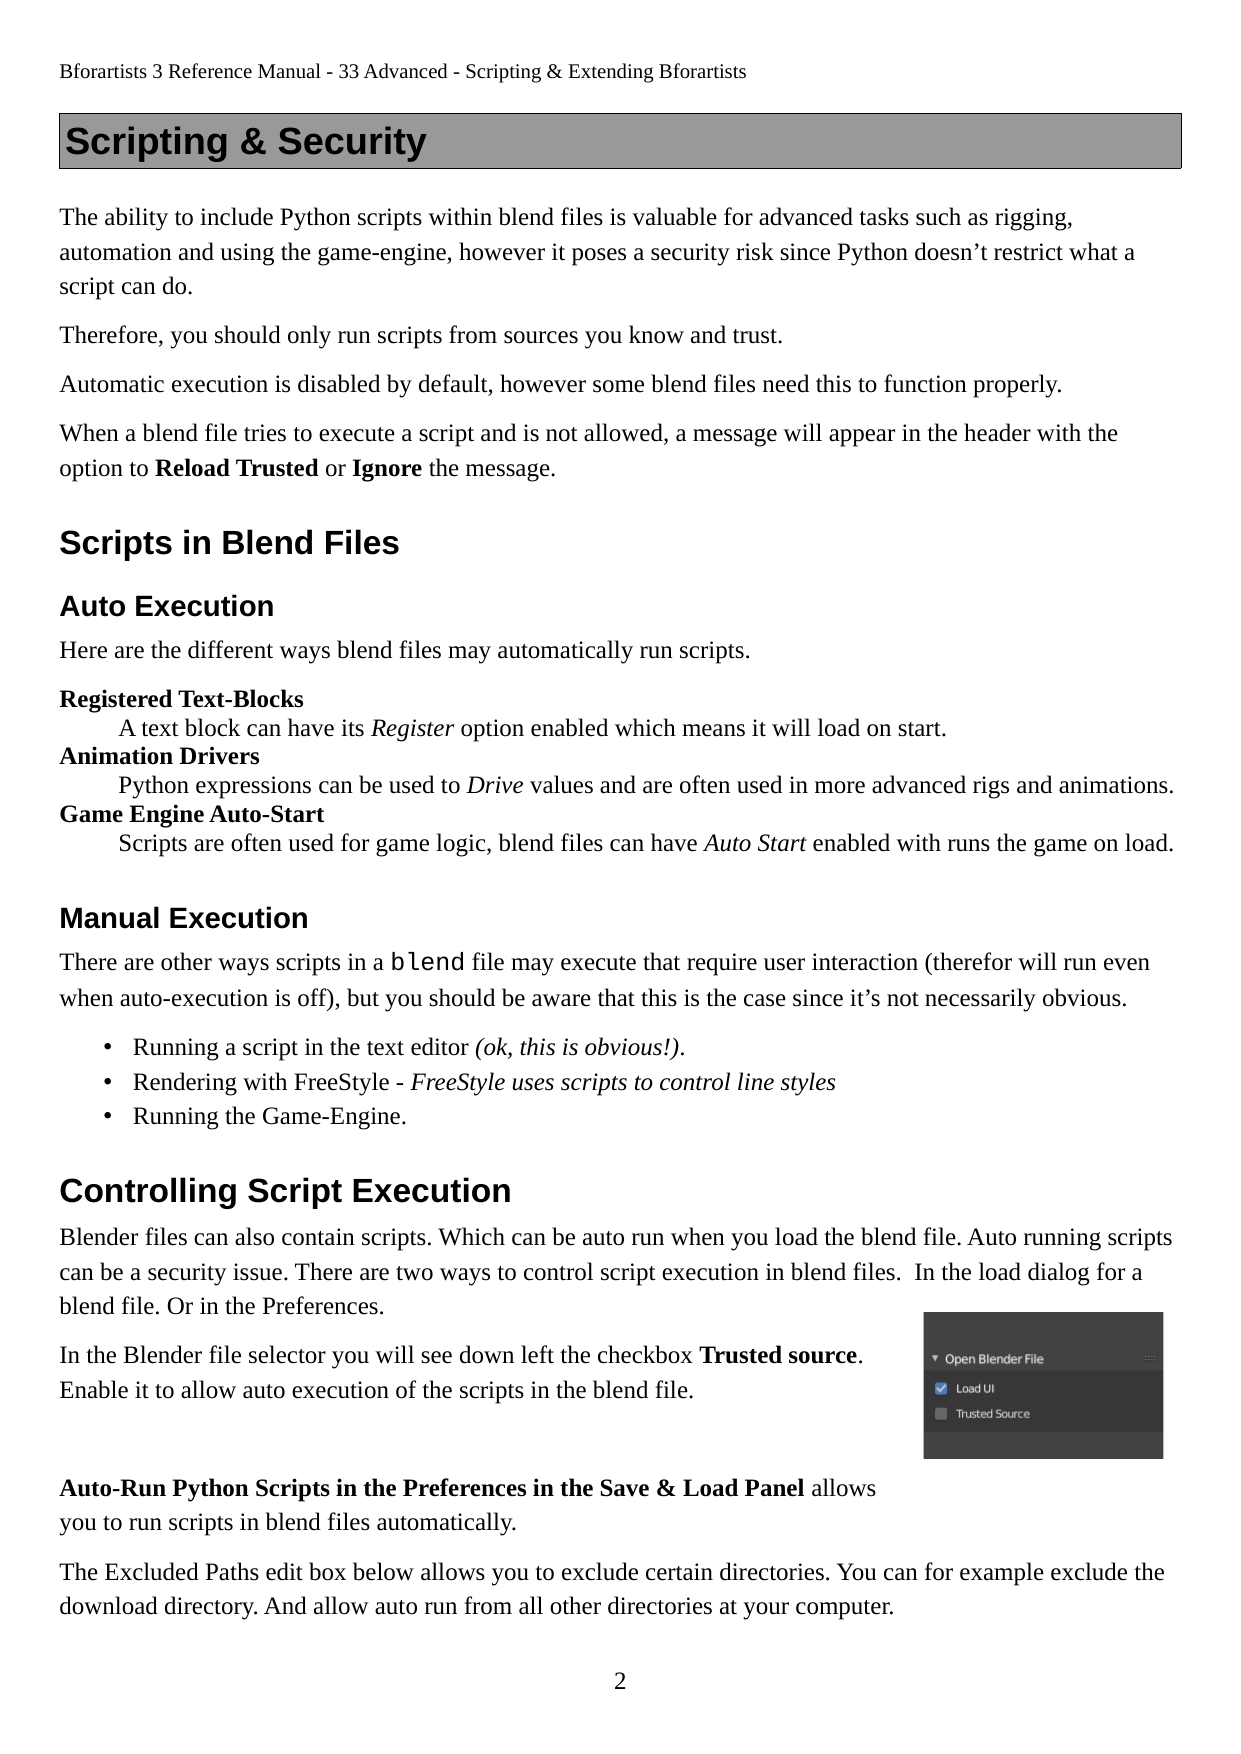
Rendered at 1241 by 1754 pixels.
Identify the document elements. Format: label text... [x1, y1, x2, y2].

text Auto-Run Python Scripts in the Preferences in the Save & Load Panel allows you to run scripts in blend files automatically. [59, 1473, 1181, 1536]
text The ability to include Python scripts within blend files is valuable for advanced tasks such as rigging, automation and using the game-engine, however it poses a security risk since Python doesn’t restrict what a script can do. [59, 202, 1181, 300]
list Running a script in the text editor (ok, this is obvious!). [103, 1032, 1181, 1061]
list A text block can have its Register option enabled which means it will load on start. [118, 713, 1181, 741]
list Python expressions can be used to Drive values and are often used in more advanced rigs and animations. [118, 770, 1181, 799]
subtitle Controlling Script Execution [59, 1171, 1181, 1210]
subtitle Auto Execution [59, 589, 1181, 622]
list Rendering with FreeStyle - FreeStyle uses scripts to control line styles [103, 1067, 1181, 1096]
text Blender files can also contain scripts. Which can be auto run when you load the blend file. Auto running scripts can be a security issue. There are two ways to control script execution in blend files. In the load dialog for a blend file. Or in the Preferences. [59, 1222, 1181, 1320]
text In the Blender file selector you will see down left the checkbox Trusted source. Enable it to allow auto execution of the scripts in the blend file. [59, 1340, 923, 1404]
table_header Scripting & Security [60, 114, 1181, 168]
list Scripts are often used for game logic, blend files can have Auto Start enabled with runs the game on load. [118, 828, 1181, 856]
list Running the Game-Engine. [103, 1101, 1181, 1130]
text Here are the different ways blend files may automatically run scripts. [59, 635, 1181, 664]
subtitle Animation Drivers [59, 741, 1181, 770]
subtitle Scripts in Blend Files [59, 523, 1181, 562]
picture [923, 1312, 1164, 1459]
subtitle Registered Text-Blocks [59, 684, 1181, 713]
subtitle Manual Execution [59, 901, 1181, 934]
text The Excluded Paths edit box below allows you to exclude certain directories. You can for example exclude the download directory. And allow auto run from all other directories at your computer. [59, 1557, 1181, 1620]
text Therefore, you should only run scripts from sources you know and trust. [59, 320, 1181, 349]
subtitle Game Engine Auto-Start [59, 799, 1181, 828]
text Automatic execution is disabled by default, however some blend files need this to function properly. [59, 369, 1181, 398]
text When a blend file tries to execute a script and is not allowed, a message will appear in the header with the option to Reload Trusted or Ignore the message. [59, 418, 1181, 482]
text There are other ways scripts in a blend file may execute that require user interaction (therefor will run even when auto-execution is off), but you should be aware that this is the case since it’s not necessarily obvious. [59, 947, 1181, 1012]
